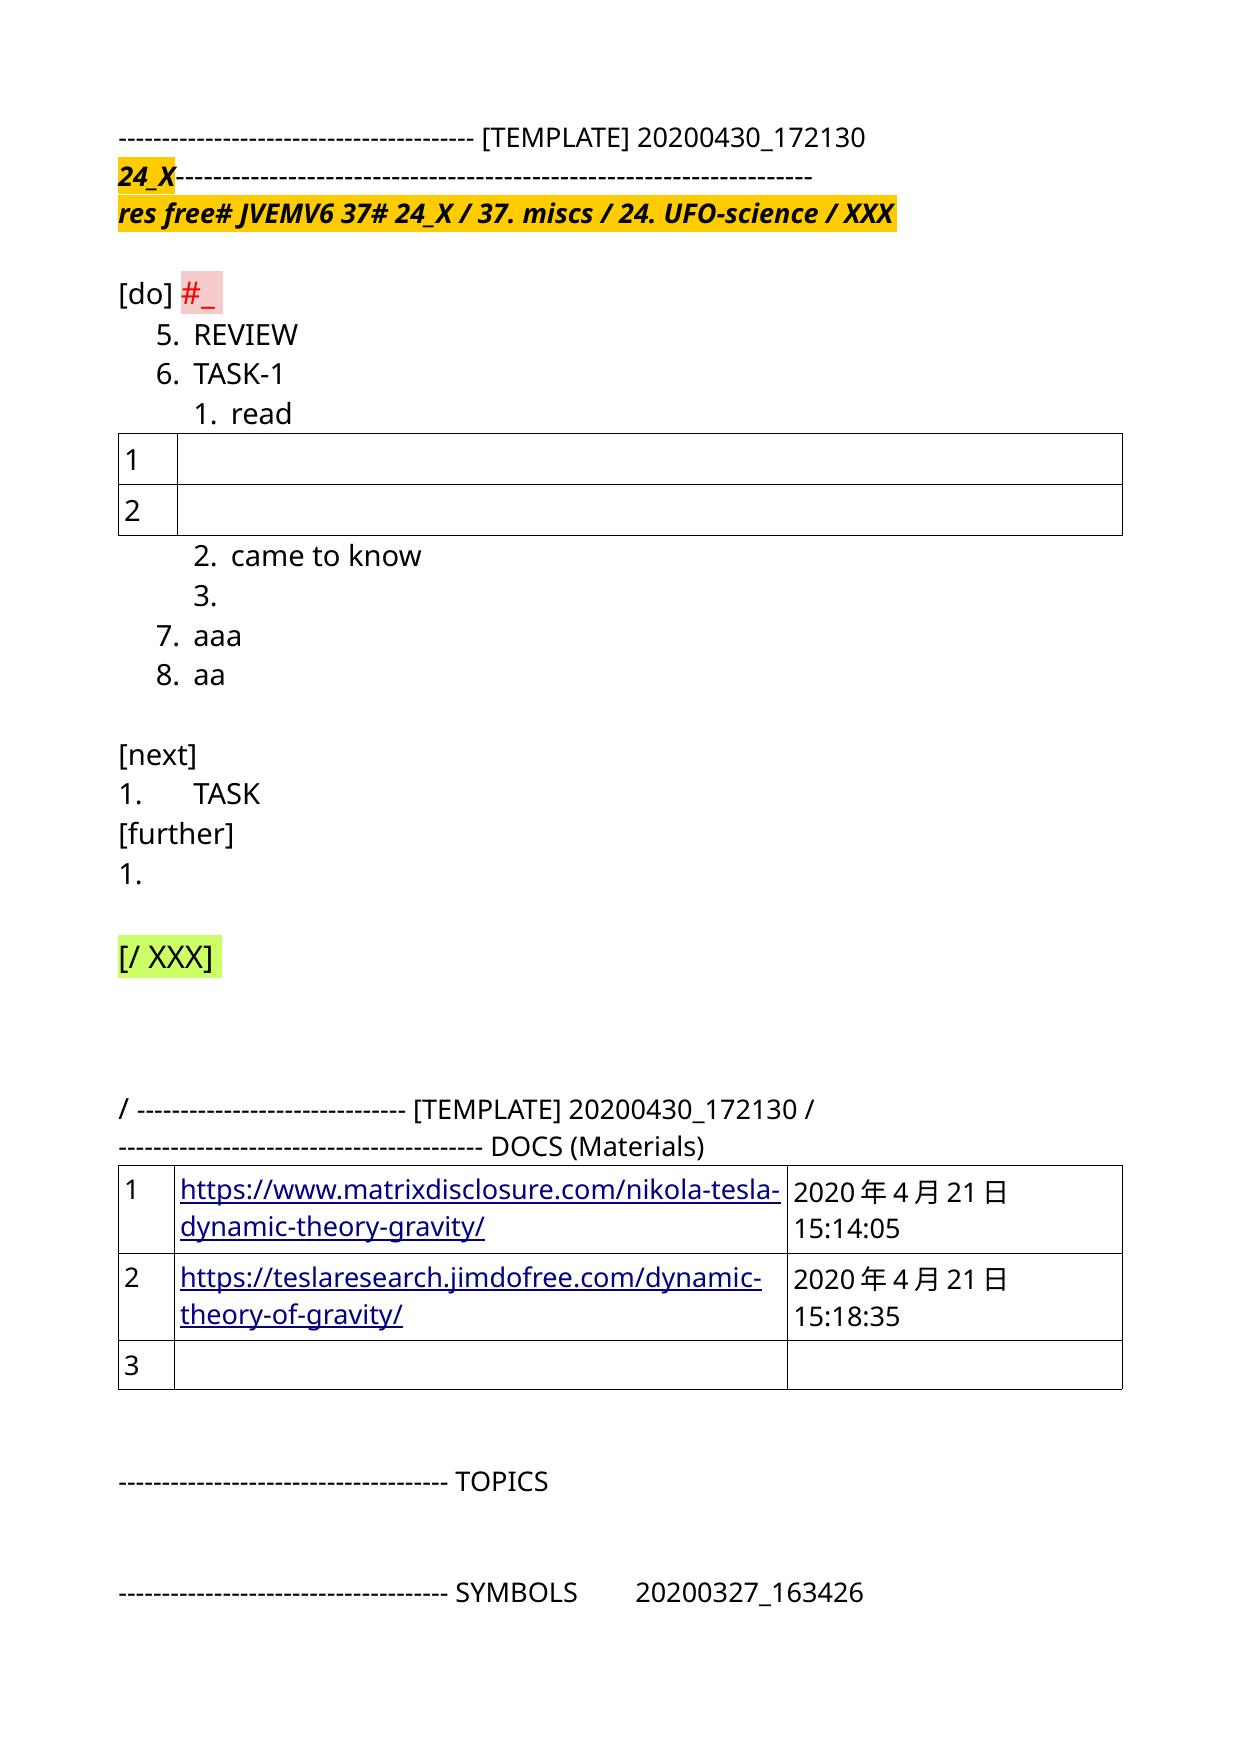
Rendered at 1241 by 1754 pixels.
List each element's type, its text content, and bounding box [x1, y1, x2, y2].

table_header [178, 434, 1122, 484]
text ------------------------------------------ DOCS (Materials) [118, 1128, 1122, 1165]
list aa [156, 654, 1122, 694]
text res free# JVEMV6 37# 24_X / 37. miscs / 24. UFO-science / XXX [118, 195, 1122, 232]
text -------------------------------------- SYMBOLS 20200327_163426 [118, 1573, 1122, 1610]
text [/ XXX] [118, 893, 1122, 978]
table_header 2020年4月21日15:14:05 [788, 1166, 1122, 1252]
text [next] [118, 734, 1122, 774]
list came to know [193, 536, 1122, 575]
list REVIEW [156, 314, 1122, 353]
table_cell 3 [119, 1341, 174, 1389]
table_cell [175, 1341, 787, 1389]
list aaa [156, 615, 1122, 654]
table_cell [178, 485, 1122, 535]
text ----------------------------------------- [TEMPLATE] 20200430_172130 [118, 118, 1122, 155]
text [further] [118, 813, 1122, 853]
table_cell 2020年4月21日15:18:35 [788, 1254, 1122, 1340]
text [do] #_ [118, 271, 1122, 314]
table_cell [788, 1341, 1122, 1389]
table_cell 2 [119, 1254, 174, 1340]
table_header https://www.matrixdisclosure.com/nikola-tesla-dynamic-theory-gravity/ [175, 1166, 787, 1252]
text / ------------------------------- [TEMPLATE] 20200430_172130 / [118, 1088, 1122, 1128]
list read [193, 393, 1122, 433]
list TASK [118, 774, 1122, 813]
text 24_X-------------------------------------------------------------------- [118, 155, 1122, 195]
table_cell 2 [119, 485, 177, 535]
list TASK-1 [156, 353, 1122, 393]
text -------------------------------------- TOPICS [118, 1463, 1122, 1499]
table_cell https://teslaresearch.jimdofree.com/dynamic-theory-of-gravity/ [175, 1254, 787, 1340]
table_header 1 [119, 1166, 174, 1252]
table_header 1 [119, 434, 177, 484]
